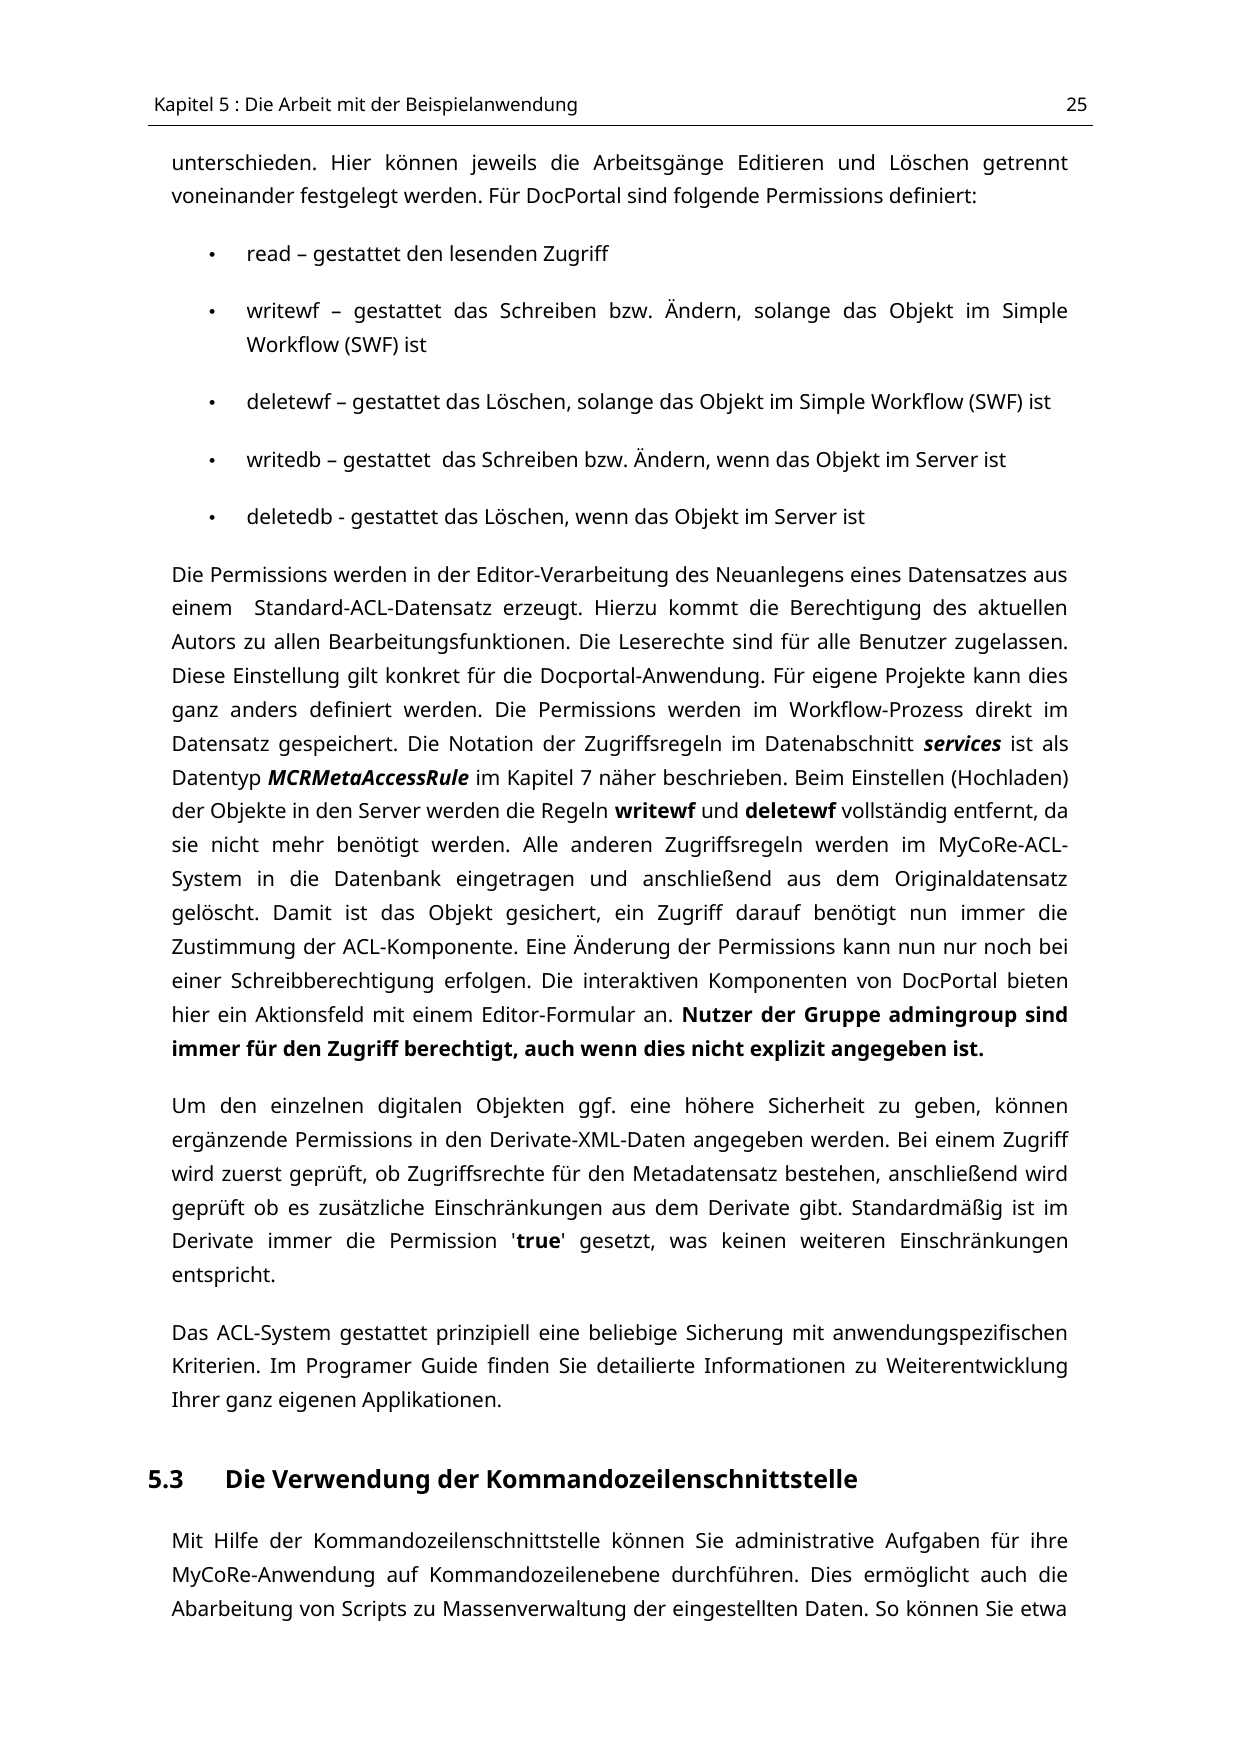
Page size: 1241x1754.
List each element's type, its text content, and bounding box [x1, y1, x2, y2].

text Mit Hilfe der Kommandozeilenschnittstelle können Sie administrative Aufgaben für ihre MyCoRe-Anwendung auf Kommandozeilenebene durchführen. Dies ermöglicht auch die Abarbeitung von Scripts zu Massenverwaltung der eingestellten Daten. So können Sie etwa [171, 1526, 1069, 1622]
list deletedb - gestattet das Löschen, wenn das Objekt im Server ist [209, 502, 1069, 531]
text Um den einzelnen digitalen Objekten ggf. eine höhere Sicherheit zu geben, können ergänzende Permissions in den Derivate-XML-Daten angegeben werden. Bei einem Zugriff wird zuerst geprüft, ob Zugriffsrechte für den Metadatensatz bestehen, anschließend wird geprüft ob es zusätzliche Einschränkungen aus dem Derivate gibt. Standardmäßig ist im Derivate immer die Permission 'true' gesetzt, was keinen weiteren Einschränkungen entspricht. [171, 1091, 1069, 1288]
list deletewf – gestattet das Löschen, solange das Objekt im Simple Workflow (SWF) ist [209, 387, 1069, 416]
list writedb – gestattet das Schreiben bzw. Ändern, wenn das Objekt im Server ist [209, 445, 1069, 473]
list read – gestattet den lesenden Zugriff [209, 239, 1069, 267]
text unterschieden. Hier können jeweils die Arbeitsgänge Editieren und Löschen getrennt voneinander festgelegt werden. Für DocPortal sind folgende Permissions definiert: [171, 148, 1069, 210]
text Die Permissions werden in der Editor-Verarbeitung des Neuanlegens eines Datensatzes aus einem Standard-ACL-Datensatz erzeugt. Hierzu kommt die Berechtigung des aktuellen Autors zu allen Bearbeitungsfunktionen. Die Leserechte sind für alle Benutzer zugelassen. Diese Einstellung gilt konkret für die Docportal-Anwendung. Für eigene Projekte kann dies ganz anders definiert werden. Die Permissions werden im Workflow-Prozess direkt im Datensatz gespeichert. Die Notation der Zugriffsregeln im Datenabschnitt services ist als Datentyp MCRMetaAccessRule im Kapitel 7 näher beschrieben. Beim Einstellen (Hochladen) der Objekte in den Server werden die Regeln writewf und deletewf vollständig entfernt, da sie nicht mehr benötigt werden. Alle anderen Zugriffsregeln werden im MyCoRe-ACL-System in die Datenbank eingetragen und anschließend aus dem Originaldatensatz gelöscht. Damit ist das Objekt gesichert, ein Zugriff darauf benötigt nun immer die Zustimmung der ACL-Komponente. Eine Änderung der Permissions kann nun nur noch bei einer Schreibberechtigung erfolgen. Die interaktiven Komponenten von DocPortal bieten hier ein Aktionsfeld mit einem Editor-Formular an. Nutzer der Gruppe admingroup sind immer für den Zugriff berechtigt, auch wenn dies nicht explizit angegeben ist. [171, 560, 1069, 1062]
subtitle Die Verwendung der Kommandozeilenschnittstelle [148, 1462, 1092, 1496]
text Das ACL-System gestattet prinzipiell eine beliebige Sicherung mit anwendungspezifischen Kriterien. Im Programer Guide finden Sie detailierte Informationen zu Weiterentwicklung Ihrer ganz eigenen Applikationen. [171, 1318, 1069, 1414]
list writewf – gestattet das Schreiben bzw. Ändern, solange das Objekt im Simple Workflow (SWF) ist [209, 296, 1069, 358]
